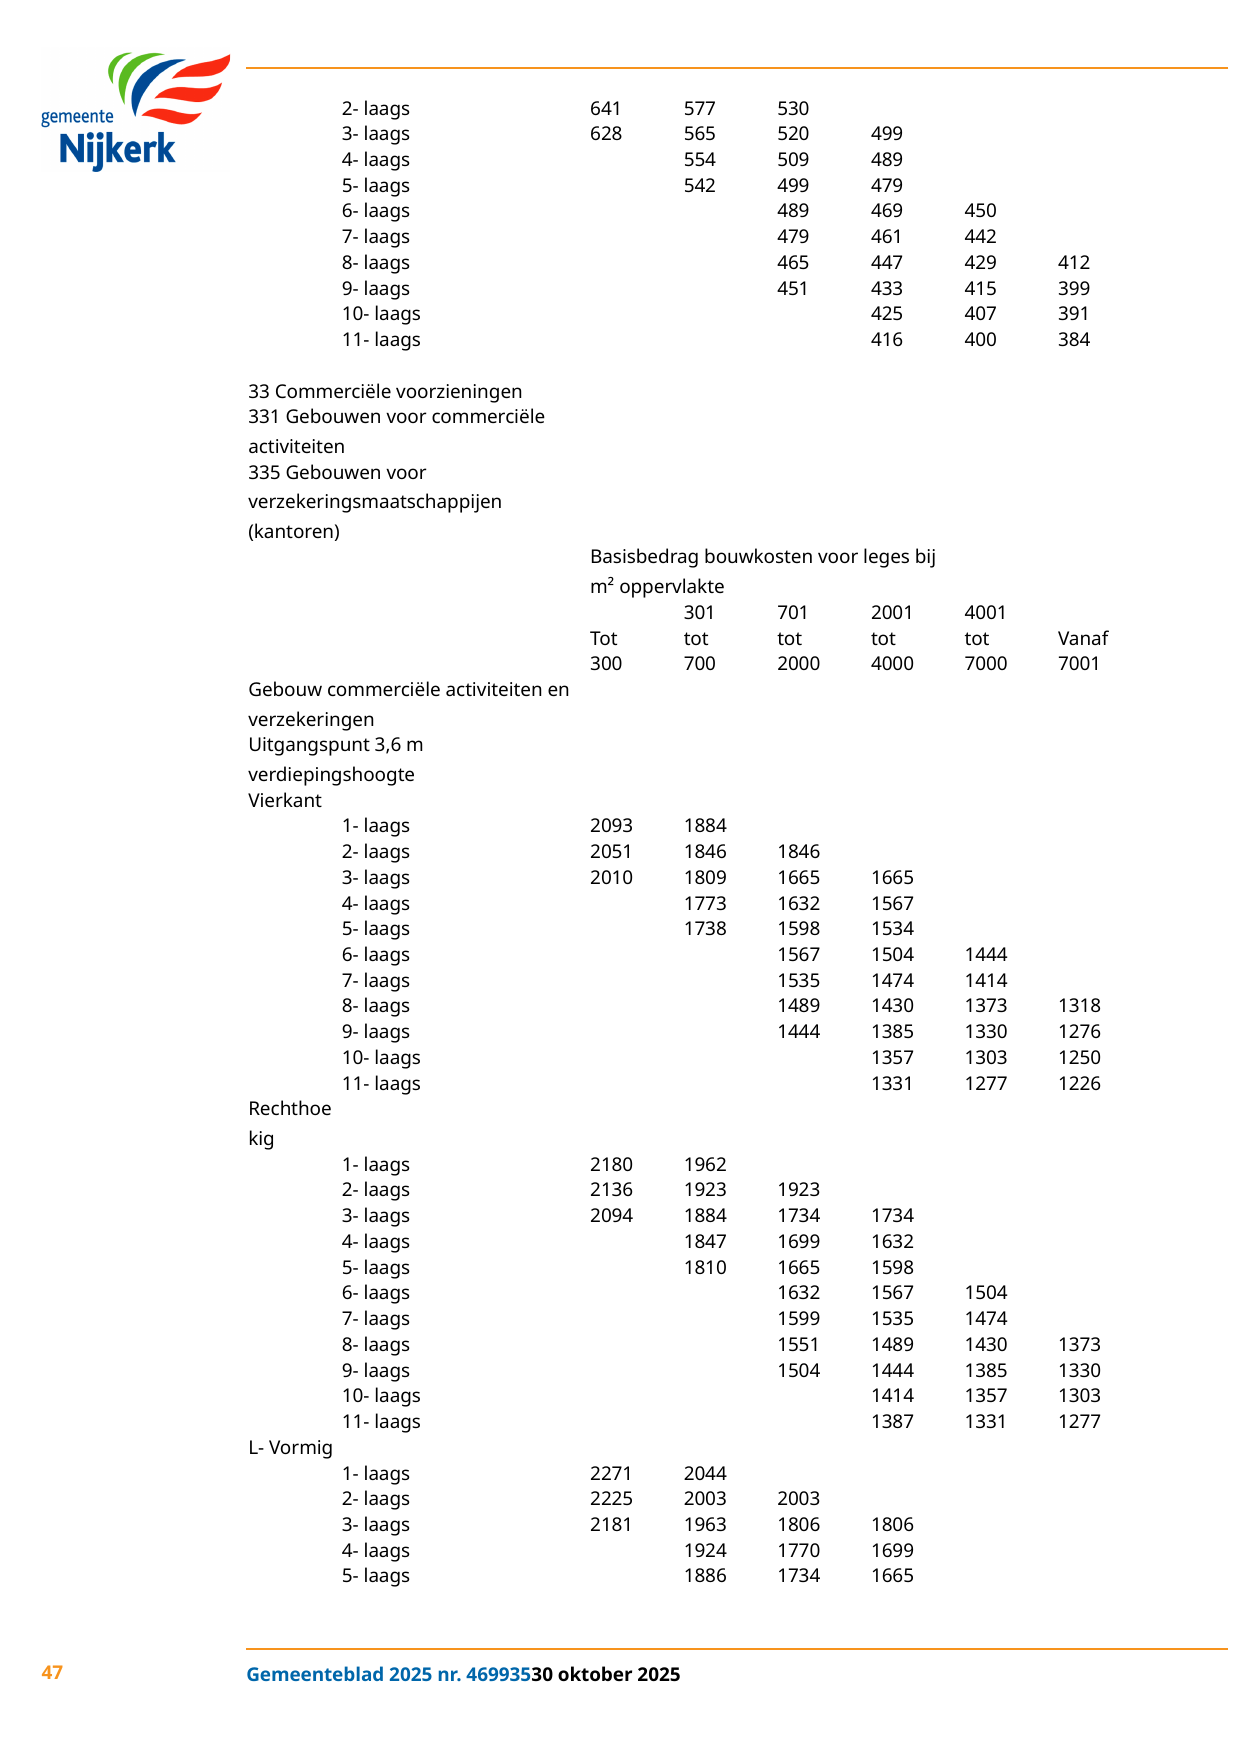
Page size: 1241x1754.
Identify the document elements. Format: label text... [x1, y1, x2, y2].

table_cell 1598 [777, 916, 871, 941]
table_cell [1058, 378, 1152, 403]
table_cell [590, 249, 683, 275]
table_cell [684, 1434, 777, 1460]
table_cell [684, 224, 777, 249]
table_cell [777, 352, 871, 378]
table_cell 1924 [684, 1537, 777, 1563]
table_cell 641 [590, 95, 683, 121]
table_cell 11- laags [342, 326, 590, 352]
table_cell [1058, 838, 1152, 864]
table_cell [777, 1383, 871, 1408]
table_cell [964, 544, 1058, 599]
table_cell 1318 [1058, 993, 1152, 1018]
table_cell [248, 1044, 342, 1070]
table_cell [248, 1228, 342, 1254]
table_cell [871, 1460, 964, 1485]
table_cell 1444 [964, 941, 1058, 967]
table_cell [1058, 1460, 1152, 1485]
table_cell 489 [871, 146, 964, 172]
table_cell [871, 378, 964, 403]
table_cell 2044 [684, 1460, 777, 1485]
table_cell [1058, 352, 1152, 378]
table_cell 701 [777, 599, 871, 625]
table_cell [248, 1331, 342, 1357]
table_cell 1734 [777, 1203, 871, 1228]
table_cell 1277 [964, 1070, 1058, 1096]
table_cell 8- laags [342, 993, 590, 1018]
table_cell 1886 [684, 1563, 777, 1588]
table_cell [1058, 146, 1152, 172]
table_cell [871, 732, 964, 787]
table_cell [1058, 172, 1152, 198]
table_cell 442 [964, 224, 1058, 249]
table_cell [684, 459, 777, 544]
table_cell [684, 732, 777, 787]
table_cell 1504 [777, 1357, 871, 1382]
table_cell [590, 941, 683, 967]
table_cell [248, 1563, 342, 1588]
table_cell 6- laags [342, 941, 590, 967]
table_cell 399 [1058, 275, 1152, 301]
table_cell 1923 [777, 1177, 871, 1202]
table_cell 1884 [684, 1203, 777, 1228]
table_cell [684, 275, 777, 301]
table_cell [684, 378, 777, 403]
table_cell 1963 [684, 1511, 777, 1537]
table_cell [590, 1096, 683, 1151]
table_cell 425 [871, 301, 964, 326]
table_cell [248, 352, 342, 378]
table_cell 542 [684, 172, 777, 198]
table_cell [342, 625, 590, 651]
table_cell [964, 676, 1058, 732]
table_cell [1058, 732, 1152, 787]
table_cell [684, 993, 777, 1018]
table_cell [871, 95, 964, 121]
table_cell 415 [964, 275, 1058, 301]
table_cell [684, 1044, 777, 1070]
table_cell [248, 1357, 342, 1382]
table_cell Basisbedrag bouwkosten voor leges bij m² oppervlakte [590, 544, 964, 599]
table_cell [1058, 967, 1152, 993]
table_cell [248, 1537, 342, 1563]
table_cell [248, 1460, 342, 1485]
table_cell 2003 [684, 1485, 777, 1511]
table_cell [964, 1434, 1058, 1460]
table_cell [248, 146, 342, 172]
table_cell [777, 1151, 871, 1177]
table_cell 407 [964, 301, 1058, 326]
table_cell 628 [590, 121, 683, 146]
table_cell [590, 1044, 683, 1070]
table_cell [590, 1357, 683, 1382]
table_cell [248, 301, 342, 326]
table_cell [1058, 1305, 1152, 1331]
table_cell 2001 [871, 599, 964, 625]
table_cell [777, 326, 871, 352]
table_cell 1534 [871, 916, 964, 941]
table_cell [248, 993, 342, 1018]
table_cell [590, 224, 683, 249]
table_cell 391 [1058, 301, 1152, 326]
table_cell 4- laags [342, 1228, 590, 1254]
table_cell [1058, 1254, 1152, 1279]
table_cell [684, 404, 777, 459]
table_cell [777, 787, 871, 813]
table_cell [342, 1434, 590, 1460]
table_cell [1058, 544, 1152, 599]
table_cell [777, 1434, 871, 1460]
table_cell [964, 813, 1058, 838]
table_cell [590, 1254, 683, 1279]
table_cell 499 [777, 172, 871, 198]
table_cell 2271 [590, 1460, 683, 1485]
table_cell [871, 838, 964, 864]
table_cell [777, 459, 871, 544]
table_cell 1430 [871, 993, 964, 1018]
table_cell 577 [684, 95, 777, 121]
table_cell [590, 993, 683, 1018]
table_cell Vanaf [1058, 625, 1152, 651]
table_cell 2136 [590, 1177, 683, 1202]
table_cell [1058, 941, 1152, 967]
table_cell 2094 [590, 1203, 683, 1228]
table_cell 4001 [964, 599, 1058, 625]
table_cell [684, 1280, 777, 1305]
table_cell [590, 1228, 683, 1254]
table_cell [777, 676, 871, 732]
table_cell [871, 1096, 964, 1151]
table_cell 509 [777, 146, 871, 172]
table_cell [684, 1019, 777, 1044]
table_cell [871, 459, 964, 544]
table_cell 1385 [964, 1357, 1058, 1382]
table_cell [964, 1254, 1058, 1279]
table_cell [248, 813, 342, 838]
table_cell [777, 732, 871, 787]
table_cell 5- laags [342, 1254, 590, 1279]
table_cell [1058, 224, 1152, 249]
table_cell 565 [684, 121, 777, 146]
table_cell [964, 1151, 1058, 1177]
table_cell [248, 198, 342, 223]
table_cell [964, 916, 1058, 941]
table_cell [684, 249, 777, 275]
table_cell 7001 [1058, 651, 1152, 676]
table_cell [248, 1408, 342, 1434]
table_cell [1058, 1280, 1152, 1305]
table_cell [590, 1408, 683, 1434]
table_cell [248, 172, 342, 198]
table_cell tot [684, 625, 777, 651]
table_cell 1806 [871, 1511, 964, 1537]
table_cell [684, 941, 777, 967]
table_cell [964, 378, 1058, 403]
table_cell 11- laags [342, 1408, 590, 1434]
table_cell [1058, 459, 1152, 544]
table_cell [1058, 1177, 1152, 1202]
table_cell 530 [777, 95, 871, 121]
table_cell 1303 [1058, 1383, 1152, 1408]
table_cell [590, 146, 683, 172]
table_cell 300 [590, 651, 683, 676]
table_cell 10- laags [342, 1383, 590, 1408]
table_cell [964, 1096, 1058, 1151]
table_cell 335 Gebouwen voor verzekeringsmaatschappijen (kantoren) [248, 459, 590, 544]
table_cell 429 [964, 249, 1058, 275]
table_cell 2225 [590, 1485, 683, 1511]
table_cell 3- laags [342, 1203, 590, 1228]
table_cell 2000 [777, 651, 871, 676]
table_cell 1- laags [342, 1460, 590, 1485]
table_cell 1414 [964, 967, 1058, 993]
table_cell [590, 1331, 683, 1357]
table_cell [777, 813, 871, 838]
table_cell [342, 544, 590, 599]
table_cell [684, 676, 777, 732]
table_cell 2- laags [342, 1485, 590, 1511]
table_cell 6- laags [342, 198, 590, 223]
table_cell 451 [777, 275, 871, 301]
table_cell [590, 1019, 683, 1044]
table_cell 5- laags [342, 172, 590, 198]
table_cell 1734 [871, 1203, 964, 1228]
table_cell [248, 224, 342, 249]
table_cell 450 [964, 198, 1058, 223]
table_cell [684, 1383, 777, 1408]
table_cell [777, 378, 871, 403]
table_cell [590, 1537, 683, 1563]
table_cell Rechthoekig [248, 1096, 342, 1151]
table_cell [777, 404, 871, 459]
table_cell 1567 [777, 941, 871, 967]
table_cell 1598 [871, 1254, 964, 1279]
table_cell [1058, 916, 1152, 941]
table_cell 2181 [590, 1511, 683, 1537]
table_cell 479 [871, 172, 964, 198]
table_cell 1665 [777, 1254, 871, 1279]
table_cell 1699 [777, 1228, 871, 1254]
table_cell [871, 404, 964, 459]
table_cell 1277 [1058, 1408, 1152, 1434]
table_cell 469 [871, 198, 964, 223]
table_cell Gebouw commerciële activiteiten en verzekeringen [248, 676, 590, 732]
table_cell [964, 352, 1058, 378]
table_cell 1414 [871, 1383, 964, 1408]
table_cell [590, 301, 683, 326]
table_cell 9- laags [342, 1019, 590, 1044]
table_cell 412 [1058, 249, 1152, 275]
table_cell 7- laags [342, 967, 590, 993]
table_cell 2003 [777, 1485, 871, 1511]
table_cell Vierkant [248, 787, 342, 813]
table_cell [1058, 1511, 1152, 1537]
table_cell [590, 732, 683, 787]
table_cell [590, 967, 683, 993]
table_cell [684, 1408, 777, 1434]
table_cell 1847 [684, 1228, 777, 1254]
table_cell 1489 [777, 993, 871, 1018]
table_cell 10- laags [342, 1044, 590, 1070]
table_cell [964, 459, 1058, 544]
table_cell [684, 301, 777, 326]
table_cell [590, 890, 683, 916]
table_cell 1699 [871, 1537, 964, 1563]
table_cell 1567 [871, 890, 964, 916]
table_cell [248, 916, 342, 941]
table_cell 1665 [871, 1563, 964, 1588]
table_cell 3- laags [342, 864, 590, 890]
table_cell [964, 172, 1058, 198]
table_cell 1331 [871, 1070, 964, 1096]
table_cell 465 [777, 249, 871, 275]
table_cell [248, 275, 342, 301]
table_cell 1884 [684, 813, 777, 838]
table_cell [871, 352, 964, 378]
table_cell [342, 787, 590, 813]
table_cell [964, 95, 1058, 121]
table_cell [871, 1177, 964, 1202]
table_cell [777, 1460, 871, 1485]
table_cell 7000 [964, 651, 1058, 676]
table_cell [248, 1305, 342, 1331]
table_cell [684, 1331, 777, 1357]
table_cell [248, 625, 342, 651]
table_cell 2- laags [342, 95, 590, 121]
table_cell [590, 1280, 683, 1305]
table_cell [248, 941, 342, 967]
table_cell 1444 [871, 1357, 964, 1382]
table_cell 1632 [777, 890, 871, 916]
table_cell 7- laags [342, 1305, 590, 1331]
table_cell 5- laags [342, 1563, 590, 1588]
table_cell 1846 [684, 838, 777, 864]
table_cell [590, 1383, 683, 1408]
table_cell [1058, 1228, 1152, 1254]
table_cell Uitgangspunt 3,6 m verdiepingshoogte [248, 732, 590, 787]
table_cell [248, 1203, 342, 1228]
table_cell [684, 1070, 777, 1096]
table_cell 384 [1058, 326, 1152, 352]
table_cell 1773 [684, 890, 777, 916]
table_cell [964, 1228, 1058, 1254]
table_cell 9- laags [342, 1357, 590, 1382]
table_cell [777, 1070, 871, 1096]
table_cell 1962 [684, 1151, 777, 1177]
table_cell 1226 [1058, 1070, 1152, 1096]
table_cell 447 [871, 249, 964, 275]
table_cell [684, 967, 777, 993]
table_cell [1058, 1096, 1152, 1151]
table_cell 3- laags [342, 1511, 590, 1537]
table_cell [590, 1563, 683, 1588]
table_cell 3- laags [342, 121, 590, 146]
table_cell [964, 1460, 1058, 1485]
table_cell 4- laags [342, 146, 590, 172]
table_cell [248, 326, 342, 352]
table_cell [1058, 1485, 1152, 1511]
table_cell 1535 [871, 1305, 964, 1331]
table_cell 554 [684, 146, 777, 172]
table_cell 479 [777, 224, 871, 249]
table_cell [777, 301, 871, 326]
table_cell [1058, 121, 1152, 146]
table_cell [248, 544, 342, 599]
table_cell [590, 599, 683, 625]
table_cell [684, 198, 777, 223]
table_cell 10- laags [342, 301, 590, 326]
table_cell [342, 599, 590, 625]
table_cell 4- laags [342, 890, 590, 916]
table_cell [248, 864, 342, 890]
table_cell 7- laags [342, 224, 590, 249]
table_cell 433 [871, 275, 964, 301]
table_cell [1058, 890, 1152, 916]
table_cell [590, 1434, 683, 1460]
table_cell 1489 [871, 1331, 964, 1357]
table_cell 1810 [684, 1254, 777, 1279]
table_cell 1734 [777, 1563, 871, 1588]
table_cell [964, 787, 1058, 813]
table_cell [248, 121, 342, 146]
table_cell [684, 352, 777, 378]
table_cell 1330 [964, 1019, 1058, 1044]
table_cell [871, 1485, 964, 1511]
table_cell 416 [871, 326, 964, 352]
table_cell [1058, 676, 1152, 732]
table_cell [248, 1151, 342, 1177]
table_cell [590, 787, 683, 813]
picture [41, 47, 231, 172]
table_cell [1058, 1151, 1152, 1177]
table_cell [248, 967, 342, 993]
table_cell 2010 [590, 864, 683, 890]
table_cell [964, 1485, 1058, 1511]
table_cell [248, 1511, 342, 1537]
table_cell [964, 1537, 1058, 1563]
table_cell 301 [684, 599, 777, 625]
table_cell tot [964, 625, 1058, 651]
table_cell 33 Commerciële voorzieningen [248, 378, 590, 403]
table_cell [590, 404, 683, 459]
table_cell [590, 172, 683, 198]
table_cell [1058, 864, 1152, 890]
table_cell 1357 [871, 1044, 964, 1070]
table_cell tot [871, 625, 964, 651]
table_cell [248, 1019, 342, 1044]
table_cell 700 [684, 651, 777, 676]
table_cell [590, 1070, 683, 1096]
table_cell 1444 [777, 1019, 871, 1044]
table_cell [964, 146, 1058, 172]
table_cell 1770 [777, 1537, 871, 1563]
table_cell 1665 [777, 864, 871, 890]
table_cell [248, 1070, 342, 1096]
table_cell [248, 1177, 342, 1202]
table_cell [1058, 813, 1152, 838]
table_cell 1923 [684, 1177, 777, 1202]
table_cell [964, 1563, 1058, 1588]
table_cell 1276 [1058, 1019, 1152, 1044]
table_cell [964, 1177, 1058, 1202]
table_cell 1373 [964, 993, 1058, 1018]
table_cell 331 Gebouwen voor commerciële activiteiten [248, 404, 590, 459]
table_cell [248, 1383, 342, 1408]
table_cell 2051 [590, 838, 683, 864]
table_cell [1058, 1537, 1152, 1563]
table_cell [1058, 198, 1152, 223]
table_cell 2- laags [342, 838, 590, 864]
table_cell 1430 [964, 1331, 1058, 1357]
table_cell [1058, 404, 1152, 459]
table_cell [871, 1434, 964, 1460]
table_cell [964, 864, 1058, 890]
table_cell [590, 326, 683, 352]
table_cell [964, 838, 1058, 864]
table_cell [777, 1044, 871, 1070]
table_cell 1665 [871, 864, 964, 890]
table_cell 1504 [871, 941, 964, 967]
table_cell 9- laags [342, 275, 590, 301]
table_cell 489 [777, 198, 871, 223]
table_cell 1- laags [342, 813, 590, 838]
table_cell [342, 1096, 590, 1151]
table_cell 1551 [777, 1331, 871, 1357]
table_cell 1474 [964, 1305, 1058, 1331]
table_cell [777, 1096, 871, 1151]
table_cell [590, 676, 683, 732]
table_cell [1058, 1203, 1152, 1228]
table_cell Tot [590, 625, 683, 651]
table_cell [871, 1151, 964, 1177]
table_cell [684, 787, 777, 813]
table_cell [590, 459, 683, 544]
table_cell 520 [777, 121, 871, 146]
table_cell 461 [871, 224, 964, 249]
table_cell [1058, 95, 1152, 121]
table_cell [590, 352, 683, 378]
table_cell [342, 352, 590, 378]
table_cell 400 [964, 326, 1058, 352]
table_cell 1504 [964, 1280, 1058, 1305]
table_cell [590, 378, 683, 403]
table_cell [590, 916, 683, 941]
table_cell [684, 1305, 777, 1331]
table_cell 1806 [777, 1511, 871, 1537]
table_cell [248, 599, 342, 625]
table_cell 8- laags [342, 249, 590, 275]
table_cell 4- laags [342, 1537, 590, 1563]
table_cell 1474 [871, 967, 964, 993]
table_cell [684, 1357, 777, 1382]
table_cell 1387 [871, 1408, 964, 1434]
table_cell [964, 404, 1058, 459]
table_cell [248, 1485, 342, 1511]
table_cell 1357 [964, 1383, 1058, 1408]
table_cell 1632 [871, 1228, 964, 1254]
table_cell [248, 651, 342, 676]
table_cell [684, 1096, 777, 1151]
table_cell [248, 838, 342, 864]
table_cell [590, 275, 683, 301]
table_cell [871, 676, 964, 732]
table_cell L- Vormig [248, 1434, 342, 1460]
table_cell tot [777, 625, 871, 651]
table_cell [1058, 787, 1152, 813]
table_cell 2180 [590, 1151, 683, 1177]
table_cell [248, 249, 342, 275]
table_cell 1599 [777, 1305, 871, 1331]
table_cell [964, 890, 1058, 916]
table_cell 499 [871, 121, 964, 146]
table_cell [777, 1408, 871, 1434]
table_cell 1632 [777, 1280, 871, 1305]
table_cell [871, 787, 964, 813]
table_cell [248, 890, 342, 916]
table_cell [964, 732, 1058, 787]
table_cell 1567 [871, 1280, 964, 1305]
table_cell 1385 [871, 1019, 964, 1044]
table_cell 11- laags [342, 1070, 590, 1096]
table_cell [248, 1280, 342, 1305]
table_cell 1846 [777, 838, 871, 864]
table_cell 1331 [964, 1408, 1058, 1434]
table_cell 1738 [684, 916, 777, 941]
table_cell [1058, 1434, 1152, 1460]
table_cell 1330 [1058, 1357, 1152, 1382]
table_cell [590, 1305, 683, 1331]
table_cell [964, 1511, 1058, 1537]
table_cell [248, 95, 342, 121]
table_cell 5- laags [342, 916, 590, 941]
table_cell [964, 1203, 1058, 1228]
table_cell 1250 [1058, 1044, 1152, 1070]
table_cell 6- laags [342, 1280, 590, 1305]
table_cell [1058, 599, 1152, 625]
table_cell [964, 121, 1058, 146]
table_cell 1303 [964, 1044, 1058, 1070]
table_cell [684, 326, 777, 352]
table_cell [342, 651, 590, 676]
table_cell 1809 [684, 864, 777, 890]
table_cell 4000 [871, 651, 964, 676]
table_cell [248, 1254, 342, 1279]
table_cell 1535 [777, 967, 871, 993]
table_cell [590, 198, 683, 223]
table_cell 8- laags [342, 1331, 590, 1357]
table_cell [1058, 1563, 1152, 1588]
table_cell [871, 813, 964, 838]
table_cell 1- laags [342, 1151, 590, 1177]
table_cell 2093 [590, 813, 683, 838]
table_cell 2- laags [342, 1177, 590, 1202]
table_cell 1373 [1058, 1331, 1152, 1357]
